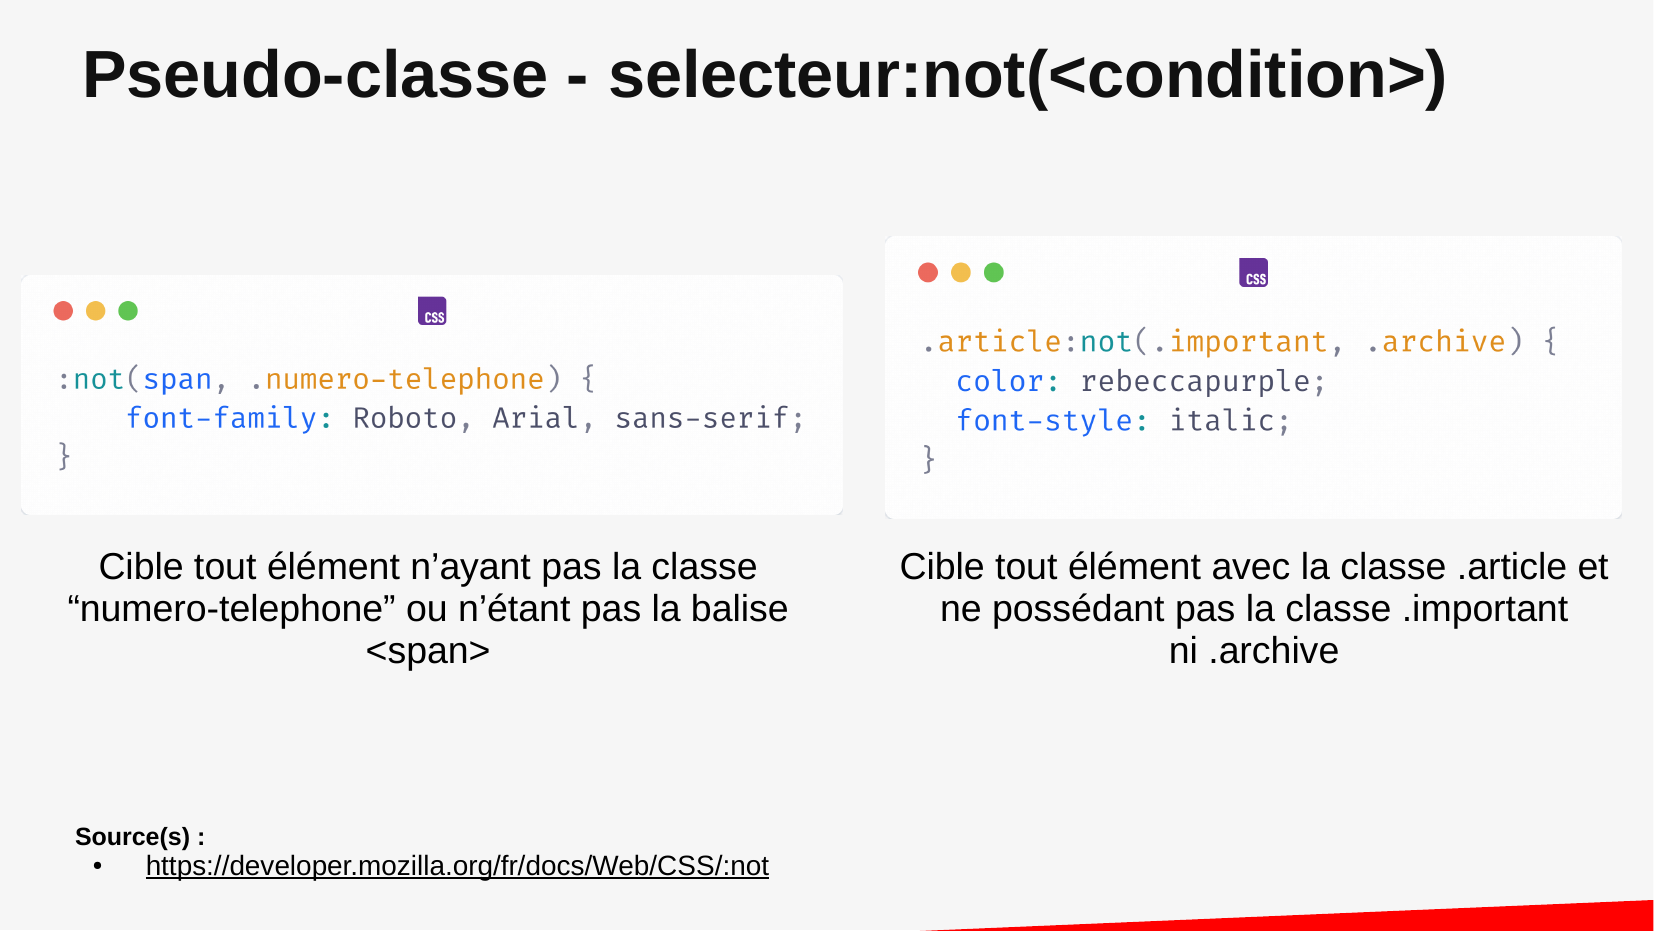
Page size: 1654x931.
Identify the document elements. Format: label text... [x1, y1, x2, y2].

text_box Cible tout élément avec la classe .article et ne possédant pas la classe .important ni .archive [884, 538, 1625, 680]
picture [21, 275, 843, 515]
text_box [919, 899, 1654, 931]
picture [885, 236, 1622, 519]
text_box Cible tout élément n’ayant pas la classe “numero-telephone” ou n’étant pas la balise <span> [29, 538, 827, 680]
text_box Source(s) : https://developer.mozilla.org/fr/docs/Web/CSS/:not [60, 815, 1546, 929]
title Pseudo-classe - selecteur:not(<condition>) [82, 37, 1571, 115]
